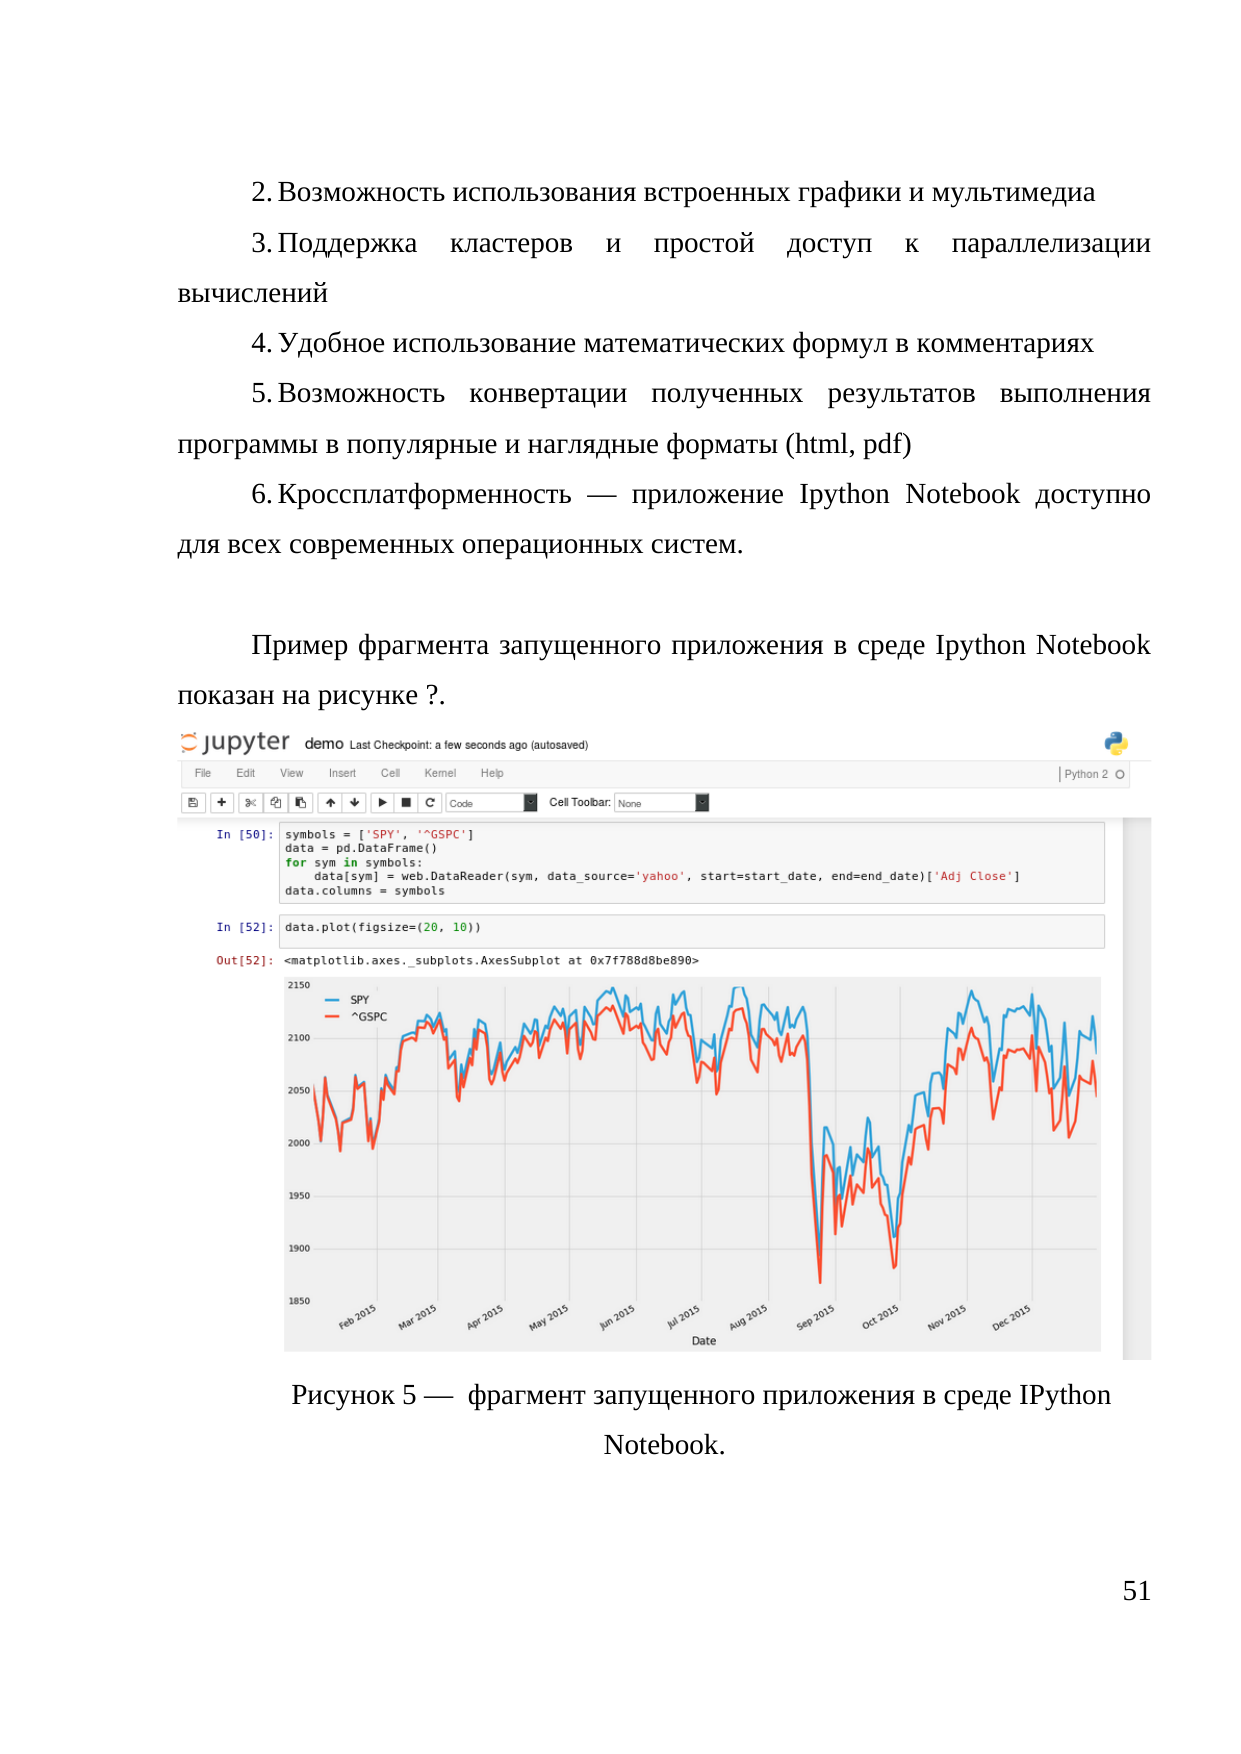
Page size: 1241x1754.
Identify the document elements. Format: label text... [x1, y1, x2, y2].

list Удобное использование математических формул в комментариях [177, 325, 1152, 359]
list Кроссплатформенность — приложение Ipython Notebook доступно для всех современных операционных систем. [177, 476, 1152, 560]
picture [177, 727, 1152, 1360]
list Поддержка кластеров и простой доступ к параллелизации вычислений [177, 225, 1152, 308]
list Возможность конвертации полученных результатов выполнения программы в популярные и наглядные форматы (html, pdf) [177, 376, 1152, 459]
text Рисунок 5 — фрагмент запущенного приложения в среде IPython Notebook. [177, 1360, 1152, 1461]
text Пример фрагмента запущенного приложения в среде Ipython Notebook показан на рисунке ?. [177, 627, 1152, 711]
list Возможность использования встроенных графики и мультимедиа [177, 174, 1152, 208]
